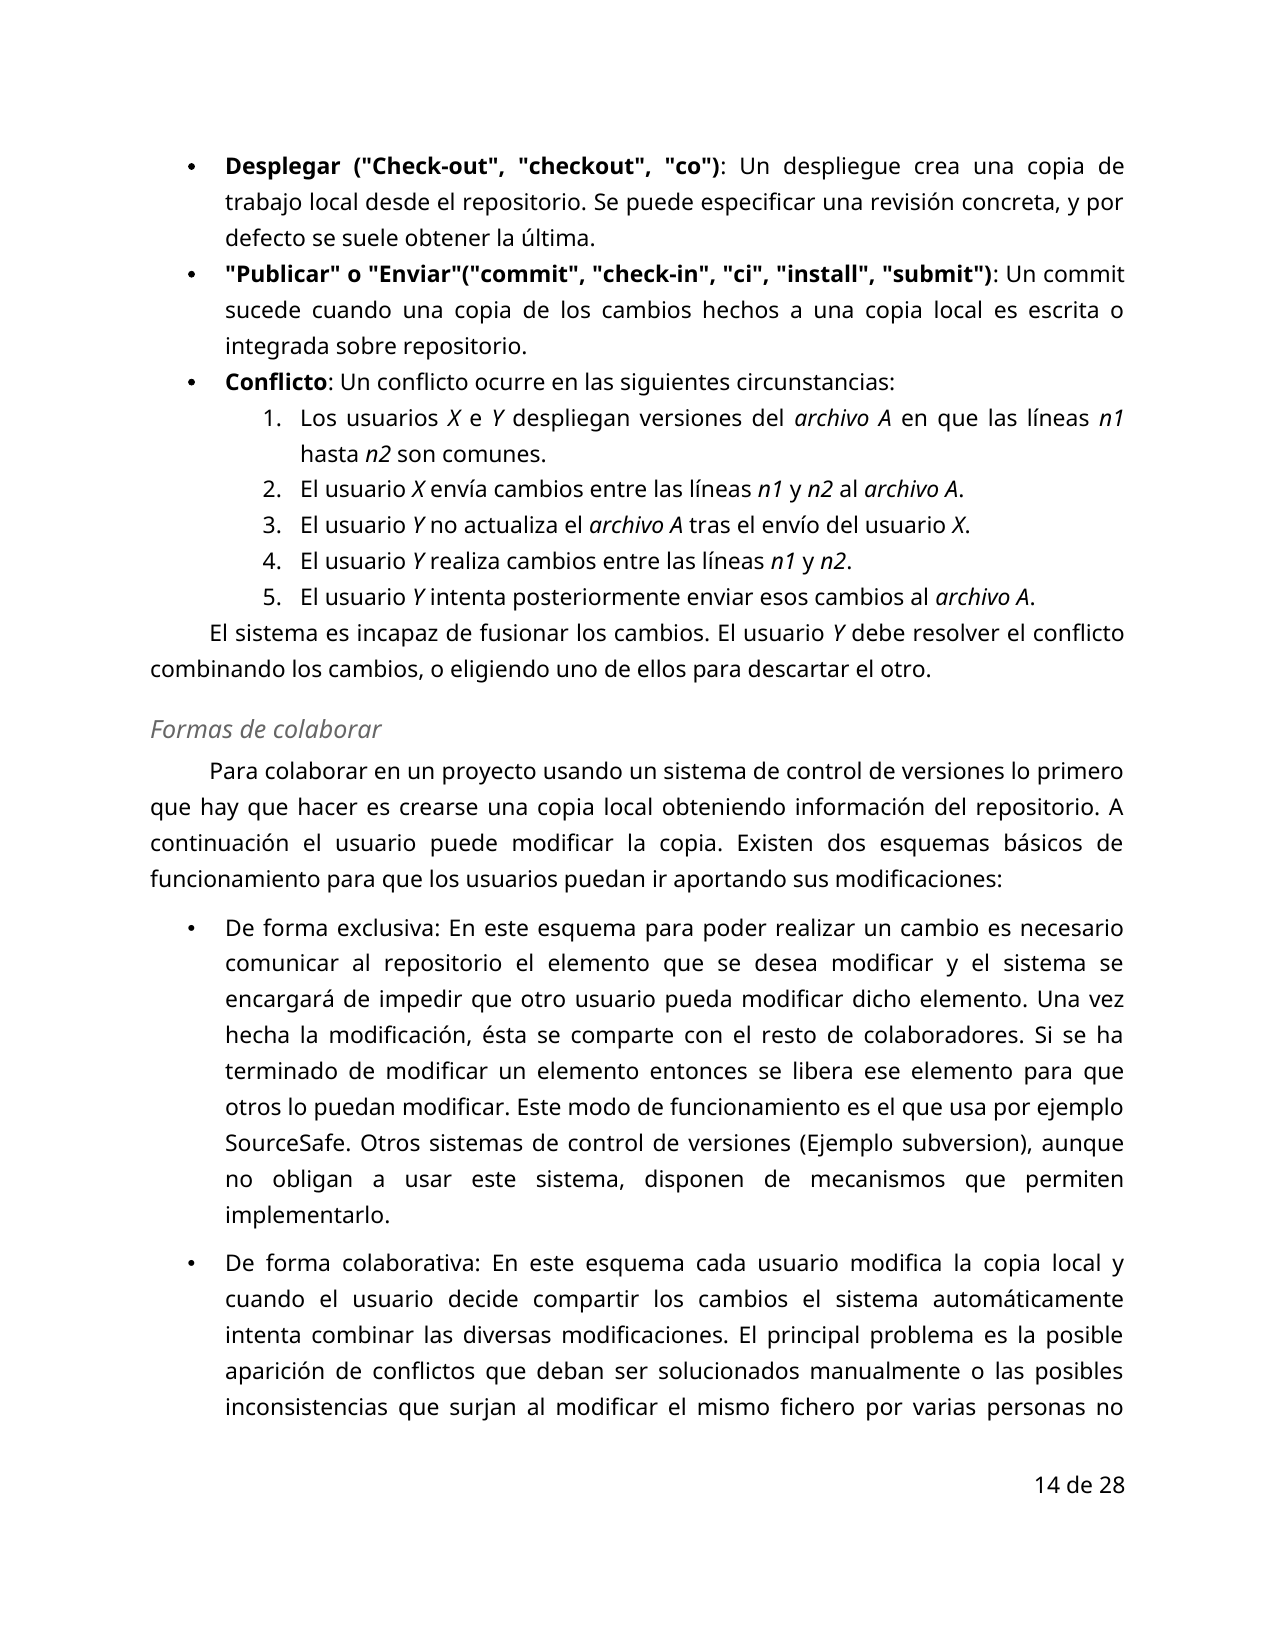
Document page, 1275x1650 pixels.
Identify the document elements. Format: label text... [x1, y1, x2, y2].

list "Publicar" o "Enviar"("commit", "check-in", "ci", "install", "submit"): Un commit sucede cuando una copia de los cambios hechos a una copia local es escrita o integrada sobre repositorio. [187, 258, 1125, 361]
list El usuario Y realiza cambios entre las líneas n1 y n2. [262, 545, 1125, 577]
list Desplegar ("Check-out", "checkout", "co"): Un despliegue crea una copia de trabajo local desde el repositorio. Se puede especificar una revisión concreta, y por defecto se suele obtener la última. [187, 150, 1125, 253]
list El usuario Y no actualiza el archivo A tras el envío del usuario X. [262, 509, 1125, 541]
list El usuario Y intenta posteriormente enviar esos cambios al archivo A. [262, 581, 1125, 612]
list De forma colaborativa: En este esquema cada usuario modifica la copia local y cuando el usuario decide compartir los cambios el sistema automáticamente intenta combinar las diversas modificaciones. El principal problema es la posible aparición de conflictos que deban ser solucionados manualmente o las posibles inconsistencias que surjan al modificar el mismo fichero por varias personas no [187, 1247, 1125, 1422]
text El sistema es incapaz de fusionar los cambios. El usuario Y debe resolver el conflicto combinando los cambios, o eligiendo uno de ellos para descartar el otro. [150, 617, 1125, 684]
list El usuario X envía cambios entre las líneas n1 y n2 al archivo A. [262, 473, 1125, 505]
text Para colaborar en un proyecto usando un sistema de control de versiones lo primero que hay que hacer es crearse una copia local obteniendo información del repositorio. A continuación el usuario puede modificar la copia. Existen dos esquemas básicos de funcionamiento para que los usuarios puedan ir aportando sus modificaciones: [150, 755, 1125, 894]
list Conflicto: Un conflicto ocurre en las siguientes circunstancias: [187, 366, 1125, 397]
subtitle Formas de colaborar [150, 712, 1125, 746]
list De forma exclusiva: En este esquema para poder realizar un cambio es necesario comunicar al repositorio el elemento que se desea modificar y el sistema se encargará de impedir que otro usuario pueda modificar dicho elemento. Una vez hecha la modificación, ésta se comparte con el resto de colaboradores. Si se ha terminado de modificar un elemento entonces se libera ese elemento para que otros lo puedan modificar. Este modo de funcionamiento es el que usa por ejemplo SourceSafe. Otros sistemas de control de versiones (Ejemplo subversion), aunque no obligan a usar este sistema, disponen de mecanismos que permiten implementarlo. [187, 911, 1125, 1230]
list Los usuarios X e Y despliegan versiones del archivo A en que las líneas n1 hasta n2 son comunes. [262, 402, 1125, 469]
